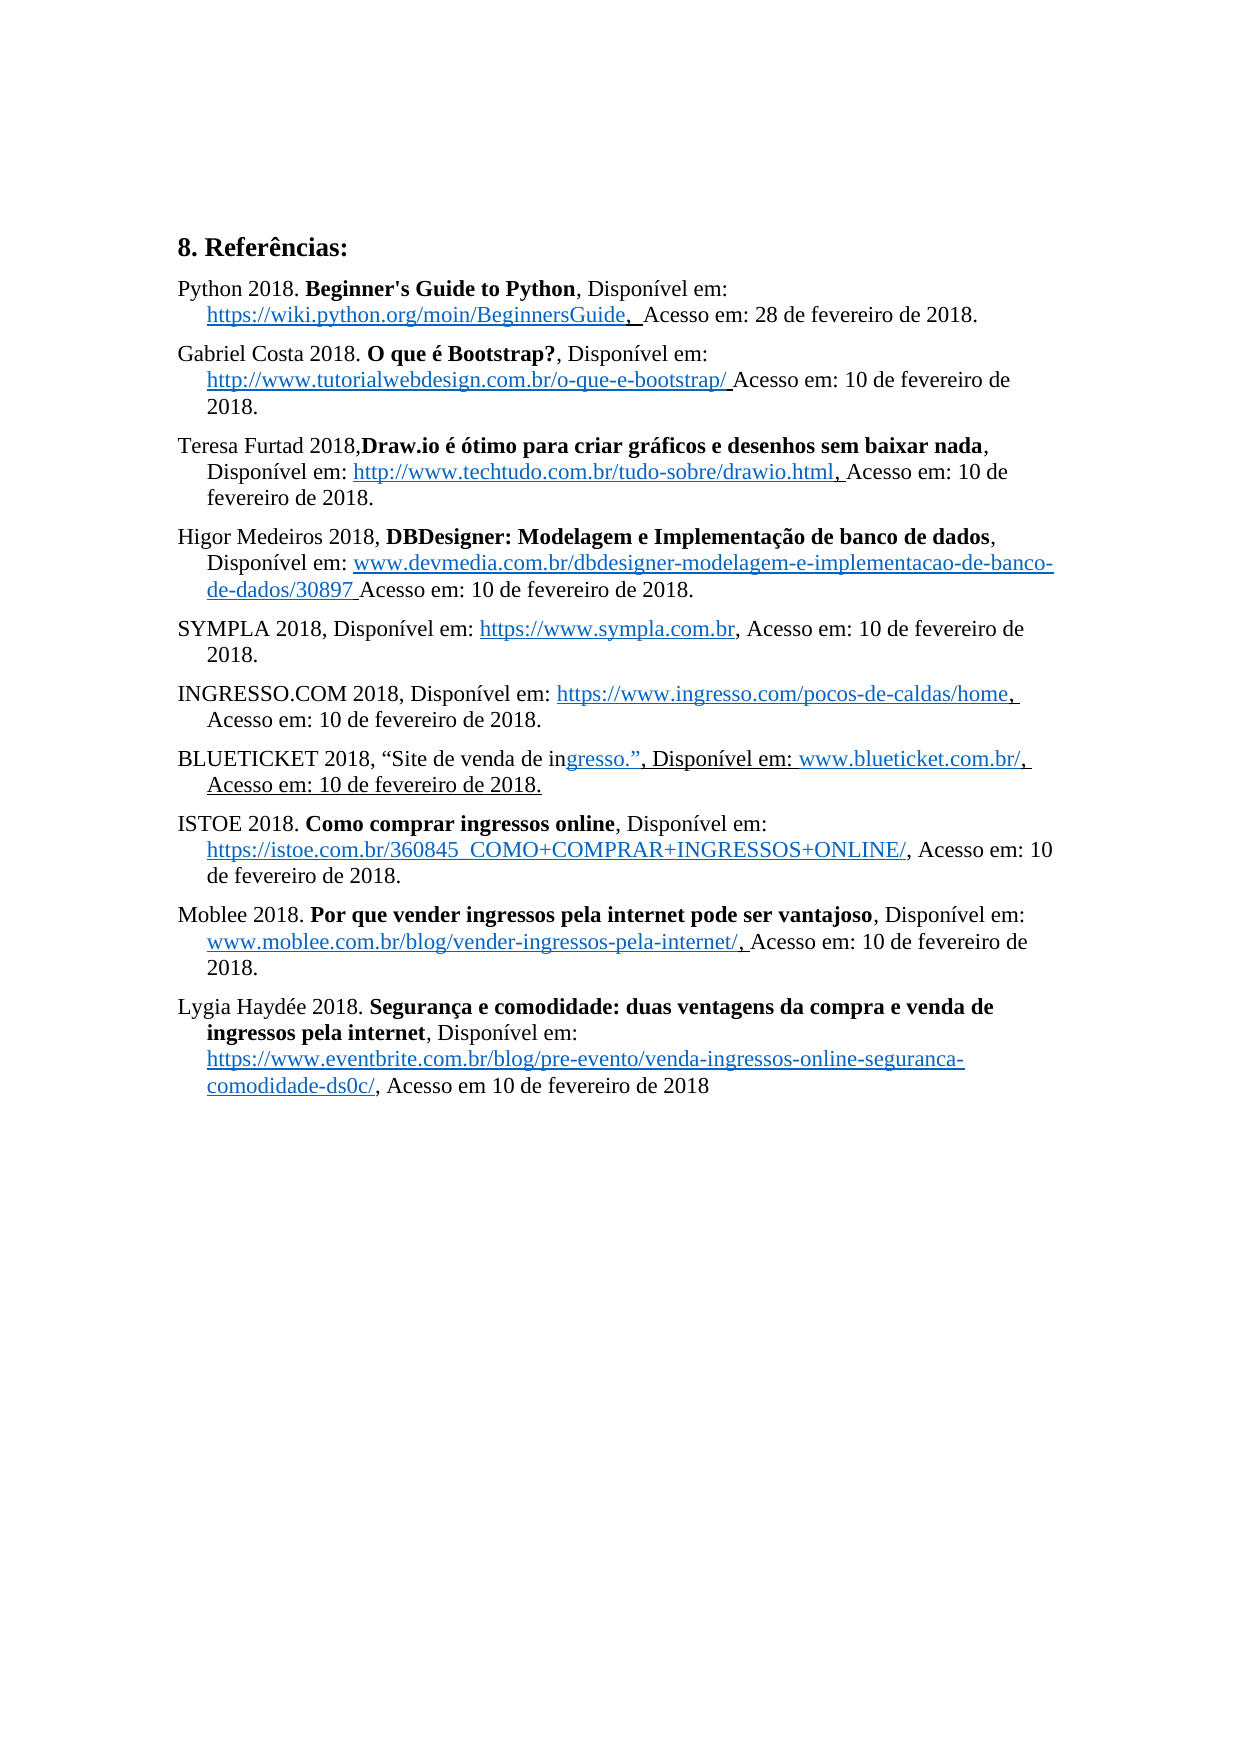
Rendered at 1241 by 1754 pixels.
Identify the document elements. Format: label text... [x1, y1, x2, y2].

text Higor Medeiros 2018, DBDesigner: Modelagem e Implementação de banco de dados, Disponível em: www.devmedia.com.br/dbdesigner-modelagem-e-implementacao-de-banco-de-dados/30897 Acesso em: 10 de fevereiro de 2018. [177, 523, 1063, 602]
text ISTOE 2018. Como comprar ingressos online, Disponível em: https://istoe.com.br/360845_COMO+COMPRAR+INGRESSOS+ONLINE/, Acesso em: 10 de fevereiro de 2018. [177, 810, 1063, 889]
text Python 2018. Beginner's Guide to Python, Disponível em: https://wiki.python.org/moin/BeginnersGuide, Acesso em: 28 de fevereiro de 2018. [177, 275, 1063, 328]
text SYMPLA 2018, Disponível em: https://www.sympla.com.br, Acesso em: 10 de fevereiro de 2018. [177, 614, 1063, 667]
text INGRESSO.COM 2018, Disponível em: https://www.ingresso.com/pocos-de-caldas/home, Acesso em: 10 de fevereiro de 2018. [177, 680, 1063, 732]
text Gabriel Costa 2018. O que é Bootstrap?, Disponível em: http://www.tutorialwebdesign.com.br/o-que-e-bootstrap/ Acesso em: 10 de fevereiro de 2018. [177, 340, 1063, 419]
text Moblee 2018. Por que vender ingressos pela internet pode ser vantajoso, Disponível em: www.moblee.com.br/blog/vender-ingressos-pela-internet/, Acesso em: 10 de fevereiro de 2018. [177, 901, 1063, 980]
text Lygia Haydée 2018. Segurança e comodidade: duas ventagens da compra e venda de ingressos pela internet, Disponível em: https://www.eventbrite.com.br/blog/pre-evento/venda-ingressos-online-seguranca-comodidade-ds0c/, Acesso em 10 de fevereiro de 2018 [177, 993, 1063, 1098]
text BLUETICKET 2018, “Site de venda de ingresso.”, Disponível em: www.blueticket.com.br/, Acesso em: 10 de fevereiro de 2018. [177, 745, 1063, 797]
text Teresa Furtad 2018,Draw.io é ótimo para criar gráficos e desenhos sem baixar nada, Disponível em: http://www.techtudo.com.br/tudo-sobre/drawio.html, Acesso em: 10 de fevereiro de 2018. [177, 432, 1063, 511]
subtitle 8. Referências: [177, 232, 1063, 263]
